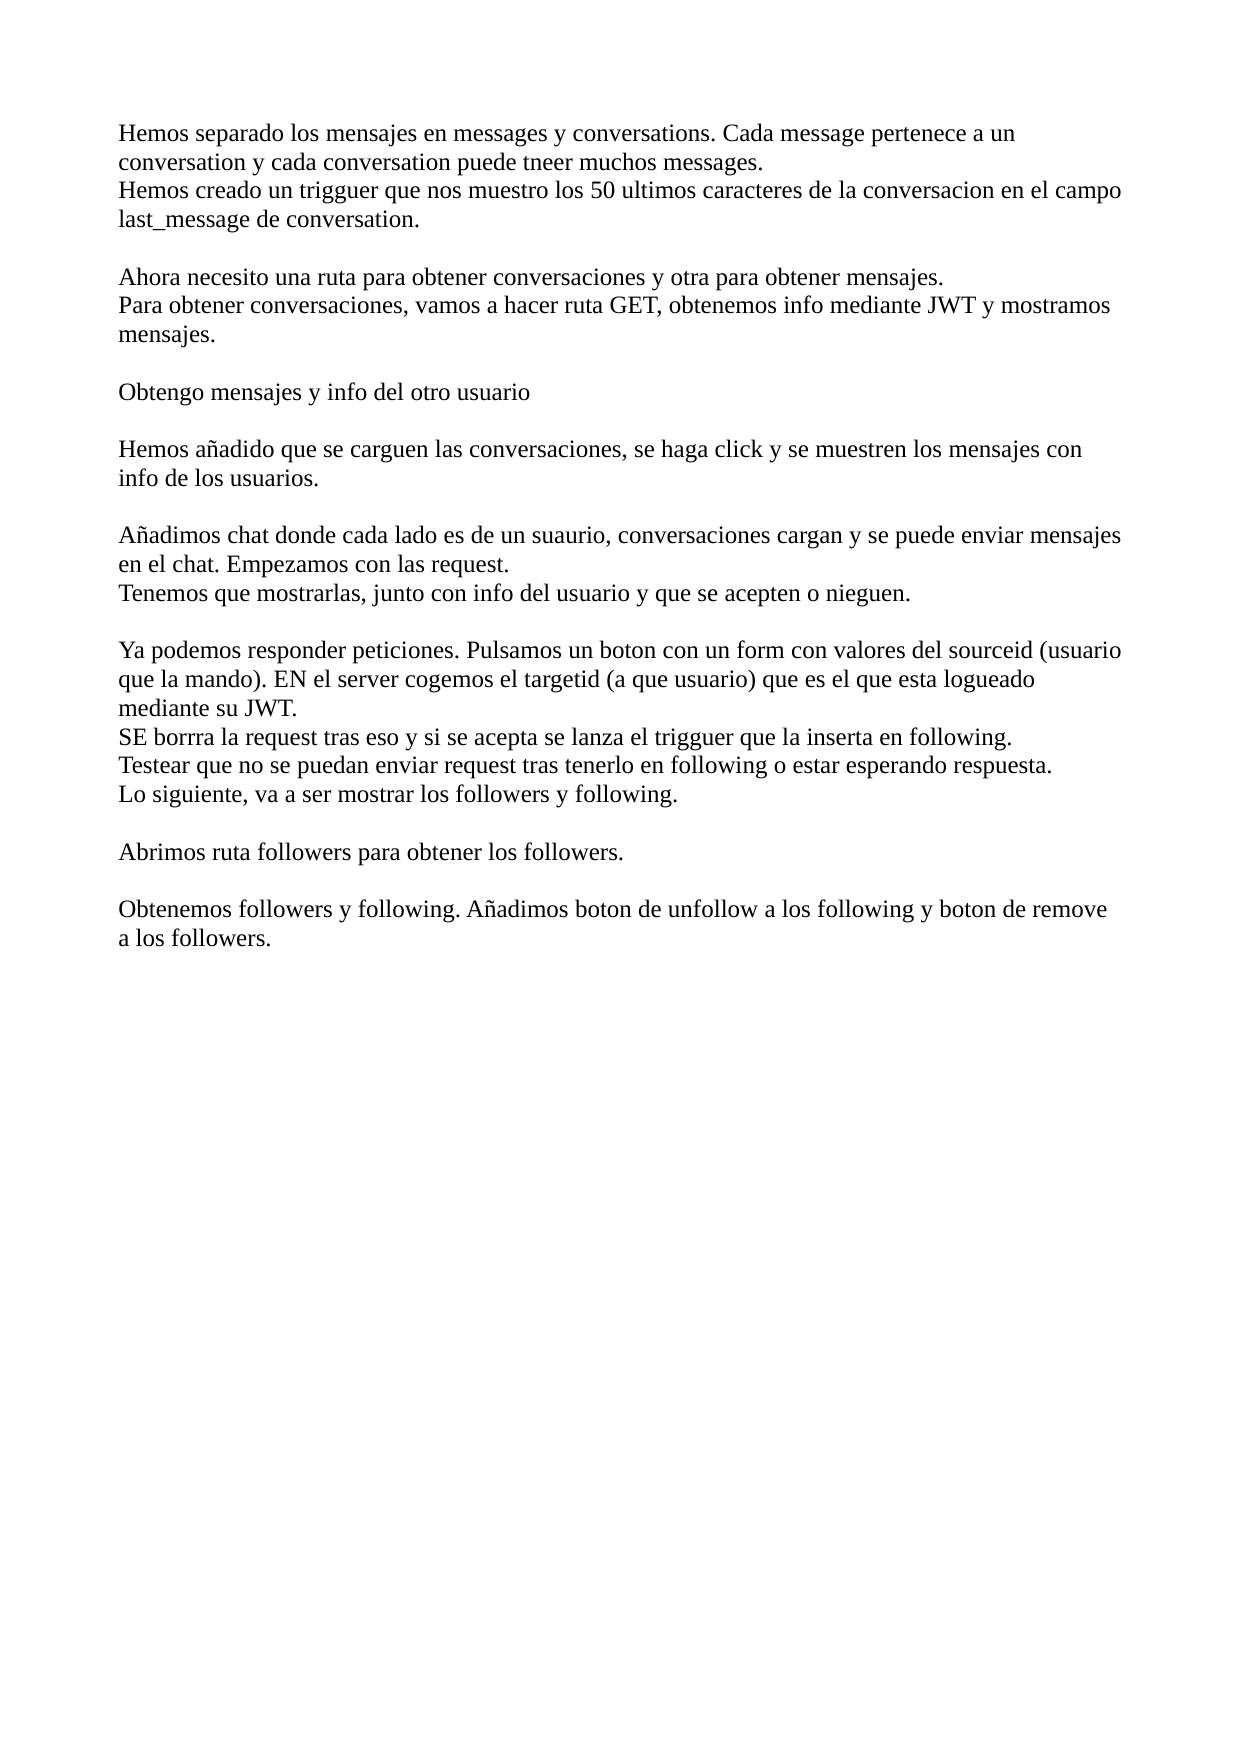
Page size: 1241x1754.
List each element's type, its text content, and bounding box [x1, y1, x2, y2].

text SE borrra la request tras eso y si se acepta se lanza el trigguer que la inserta en following. [118, 722, 1122, 751]
text Obtengo mensajes y info del otro usuario [118, 377, 1122, 406]
text Testear que no se puedan enviar request tras tenerlo en following o estar esperando respuesta. [118, 751, 1122, 779]
text Hemos añadido que se carguen las conversaciones, se haga click y se muestren los mensajes con info de los usuarios. [118, 434, 1122, 492]
text Para obtener conversaciones, vamos a hacer ruta GET, obtenemos info mediante JWT y mostramos mensajes. [118, 291, 1122, 348]
text Lo siguiente, va a ser mostrar los followers y following. [118, 779, 1122, 808]
text Tenemos que mostrarlas, junto con info del usuario y que se acepten o nieguen. [118, 578, 1122, 607]
text Ahora necesito una ruta para obtener conversaciones y otra para obtener mensajes. [118, 262, 1122, 291]
text Añadimos chat donde cada lado es de un suaurio, conversaciones cargan y se puede enviar mensajes en el chat. Empezamos con las request. [118, 521, 1122, 578]
text Abrimos ruta followers para obtener los followers. [118, 837, 1122, 866]
text Ya podemos responder peticiones. Pulsamos un boton con un form con valores del sourceid (usuario que la mando). EN el server cogemos el targetid (a que usuario) que es el que esta logueado mediante su JWT. [118, 636, 1122, 722]
text Hemos separado los mensajes en messages y conversations. Cada message pertenece a un conversation y cada conversation puede tneer muchos messages. [118, 118, 1122, 176]
text Obtenemos followers y following. Añadimos boton de unfollow a los following y boton de remove a los followers. [118, 894, 1122, 952]
text Hemos creado un trigguer que nos muestro los 50 ultimos caracteres de la conversacion en el campo last_message de conversation. [118, 176, 1122, 233]
